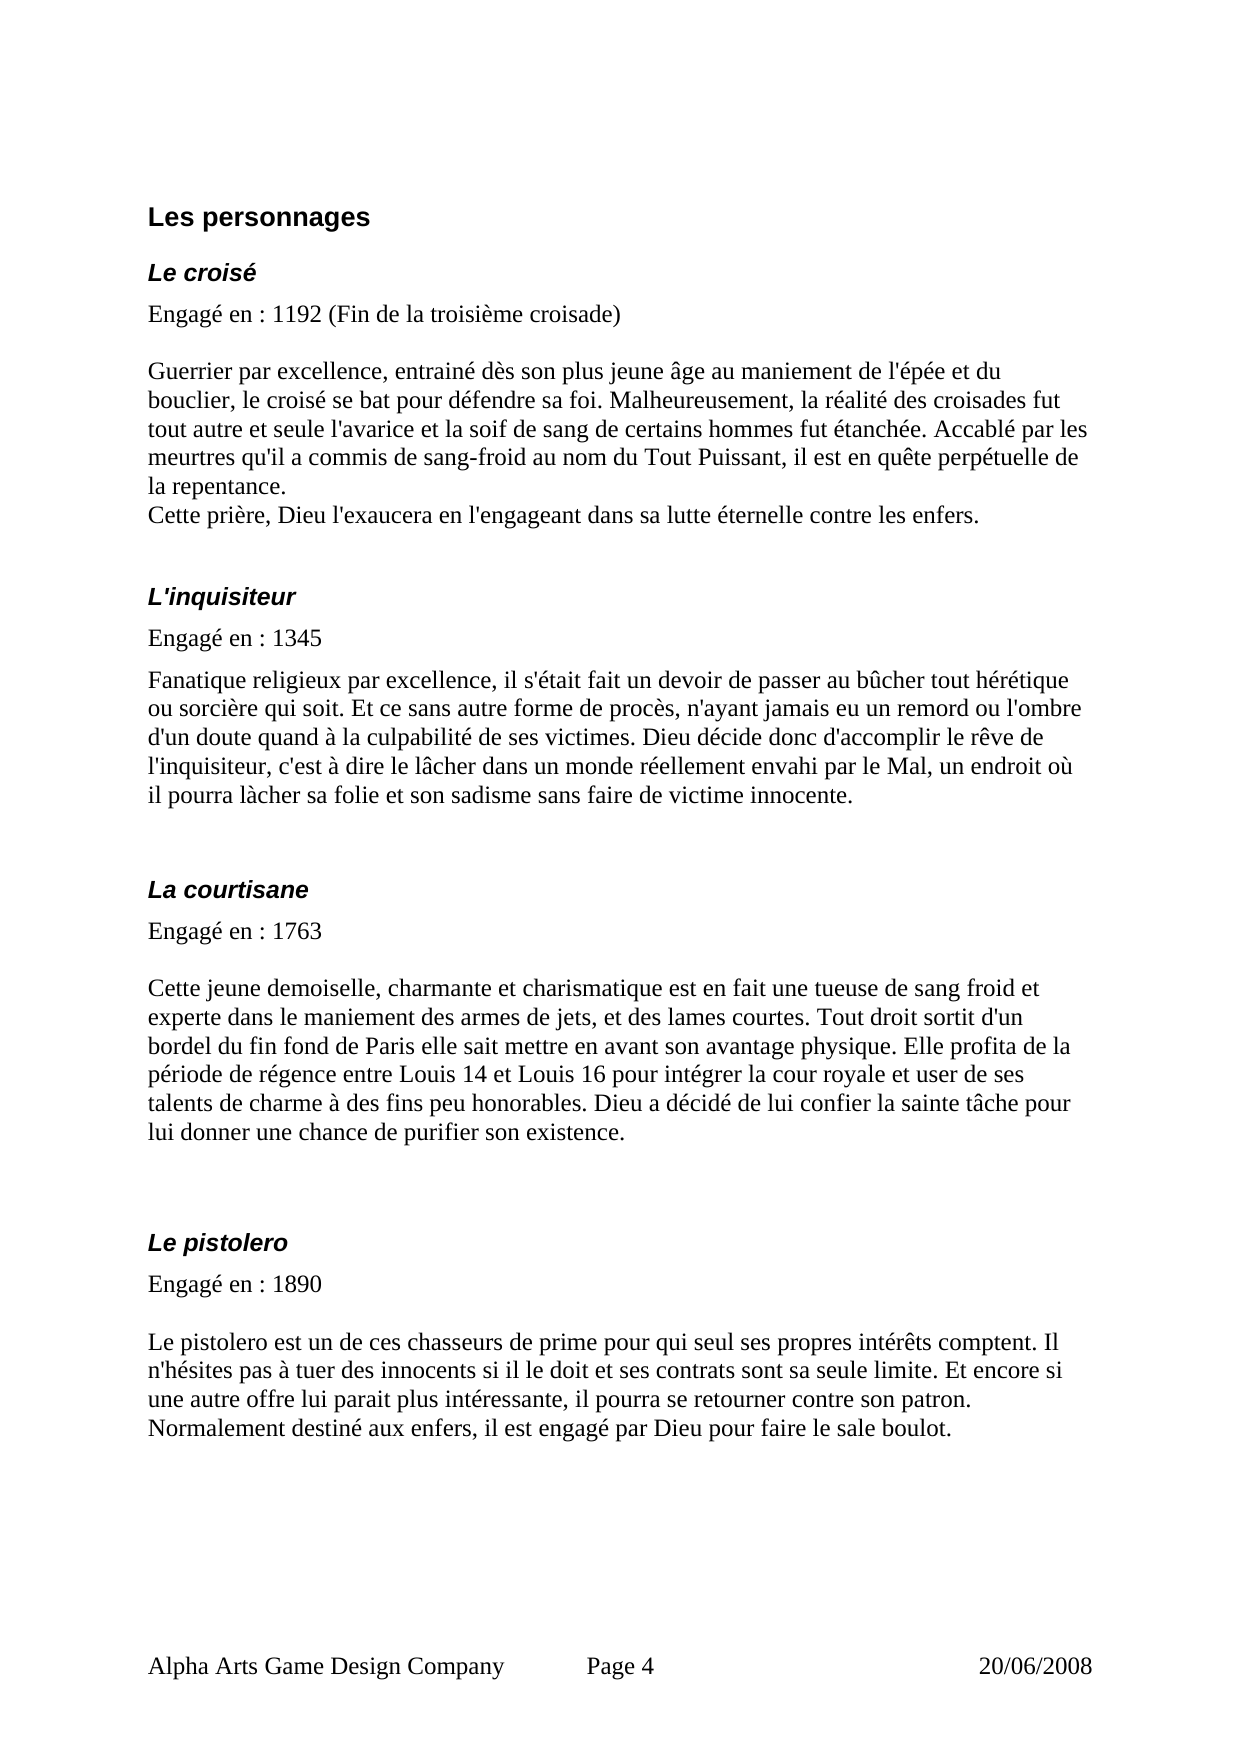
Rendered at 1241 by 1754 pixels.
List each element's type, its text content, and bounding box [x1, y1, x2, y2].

subtitle L'inquisiteur [148, 582, 1092, 611]
subtitle Le croisé [148, 258, 1092, 286]
text Engagé en : 1345 [148, 623, 1092, 652]
text Cette jeune demoiselle, charmante et charismatique est en fait une tueuse de sang froid et experte dans le maniement des armes de jets, et des lames courtes. Tout droit sortit d'un bordel du fin fond de Paris elle sait mettre en avant son avantage physique. Elle profita de la période de régence entre Louis 14 et Louis 16 pour intégrer la cour royale et user de ses talents de charme à des fins peu honorables. Dieu a décidé de lui confier la sainte tâche pour lui donner une chance de purifier son existence. [148, 973, 1092, 1174]
text Engagé en : 1192 (Fin de la troisième croisade) Guerrier par excellence, entrainé dès son plus jeune âge au maniement de l'épée et du bouclier, le croisé se bat pour défendre sa foi. Malheureusement, la réalité des croisades fut tout autre et seule l'avarice et la soif de sang de certains hommes fut étanchée. Accablé par les meurtres qu'il a commis de sang-froid au nom du Tout Puissant, il est en quête perpétuelle de la repentance. Cette prière, Dieu l'exaucera en l'engageant dans sa lutte éternelle contre les enfers. [148, 299, 1092, 557]
subtitle Les personnages [148, 201, 1092, 233]
text Engagé en : 1890 Le pistolero est un de ces chasseurs de prime pour qui seul ses propres intérêts comptent. Il n'hésites pas à tuer des innocents si il le doit et ses contrats sont sa seule limite. Et encore si une autre offre lui parait plus intéressante, il pourra se retourner contre son patron. Normalement destiné aux enfers, il est engagé par Dieu pour faire le sale boulot. [148, 1269, 1092, 1442]
text Engagé en : 1763 [148, 916, 1092, 944]
subtitle Le pistolero [148, 1228, 1092, 1257]
subtitle La courtisane [148, 875, 1092, 903]
text Fanatique religieux par excellence, il s'était fait un devoir de passer au bûcher tout hérétique ou sorcière qui soit. Et ce sans autre forme de procès, n'ayant jamais eu un remord ou l'ombre d'un doute quand à la culpabilité de ses victimes. Dieu décide donc d'accomplir le rêve de l'inquisiteur, c'est à dire le lâcher dans un monde réellement envahi par le Mal, un endroit où il pourra làcher sa folie et son sadisme sans faire de victime innocente. [148, 665, 1092, 808]
